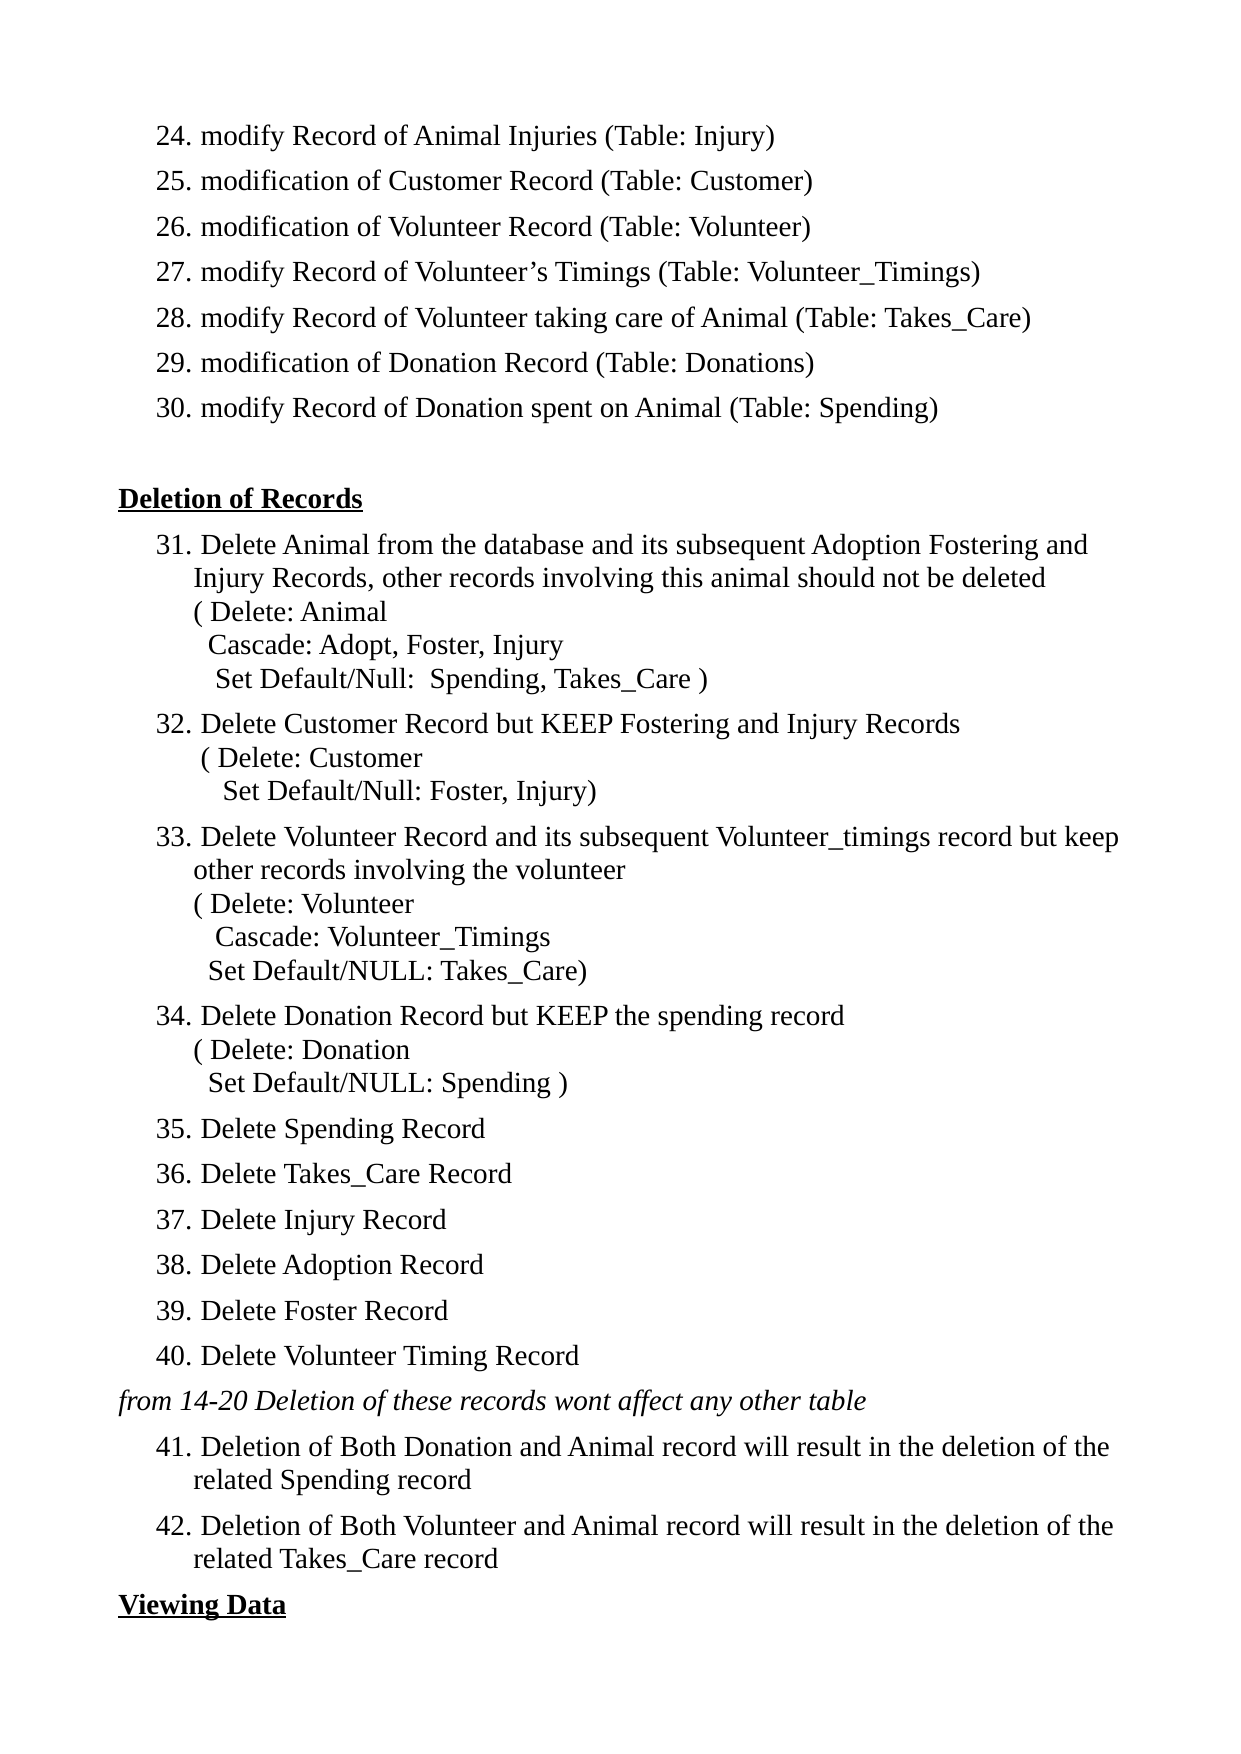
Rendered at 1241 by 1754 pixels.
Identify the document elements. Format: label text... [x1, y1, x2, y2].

text from 14-20 Deletion of these records wont affect any other table [118, 1383, 1122, 1417]
list Delete Spending Record [156, 1111, 1122, 1144]
list Delete Animal from the database and its subsequent Adoption Fostering and Injury Records, other records involving this animal should not be deleted ( Delete: Animal Cascade: Adopt, Foster, Injury Set Default/Null: Spending, Takes_Care ) [156, 527, 1122, 694]
list modification of Customer Record (Table: Customer) [156, 163, 1122, 197]
list modification of Donation Record (Table: Donations) [156, 345, 1122, 379]
list Delete Customer Record but KEEP Fostering and Injury Records ( Delete: Customer Set Default/Null: Foster, Injury) [156, 706, 1122, 807]
list Delete Injury Record [156, 1202, 1122, 1235]
text Deletion of Records [118, 481, 1122, 515]
list Delete Donation Record but KEEP the spending record ( Delete: Donation Set Default/NULL: Spending ) [156, 998, 1122, 1099]
list Deletion of Both Volunteer and Animal record will result in the deletion of the related Takes_Care record [156, 1508, 1122, 1575]
list Delete Adoption Record [156, 1247, 1122, 1281]
list modify Record of Donation spent on Animal (Table: Spending) [156, 391, 1122, 424]
text Viewing Data [118, 1587, 1122, 1620]
list modify Record of Volunteer taking care of Animal (Table: Takes_Care) [156, 300, 1122, 333]
list Delete Foster Record [156, 1293, 1122, 1326]
list Delete Takes_Care Record [156, 1156, 1122, 1190]
list modification of Volunteer Record (Table: Volunteer) [156, 209, 1122, 242]
list Delete Volunteer Timing Record [156, 1338, 1122, 1372]
list modify Record of Volunteer’s Timings (Table: Volunteer_Timings) [156, 254, 1122, 288]
list modify Record of Animal Injuries (Table: Injury) [156, 118, 1122, 152]
list Deletion of Both Donation and Animal record will result in the deletion of the related Spending record [156, 1429, 1122, 1496]
list Delete Volunteer Record and its subsequent Volunteer_timings record but keep other records involving the volunteer ( Delete: Volunteer Cascade: Volunteer_Timings Set Default/NULL: Takes_Care) [156, 819, 1122, 987]
